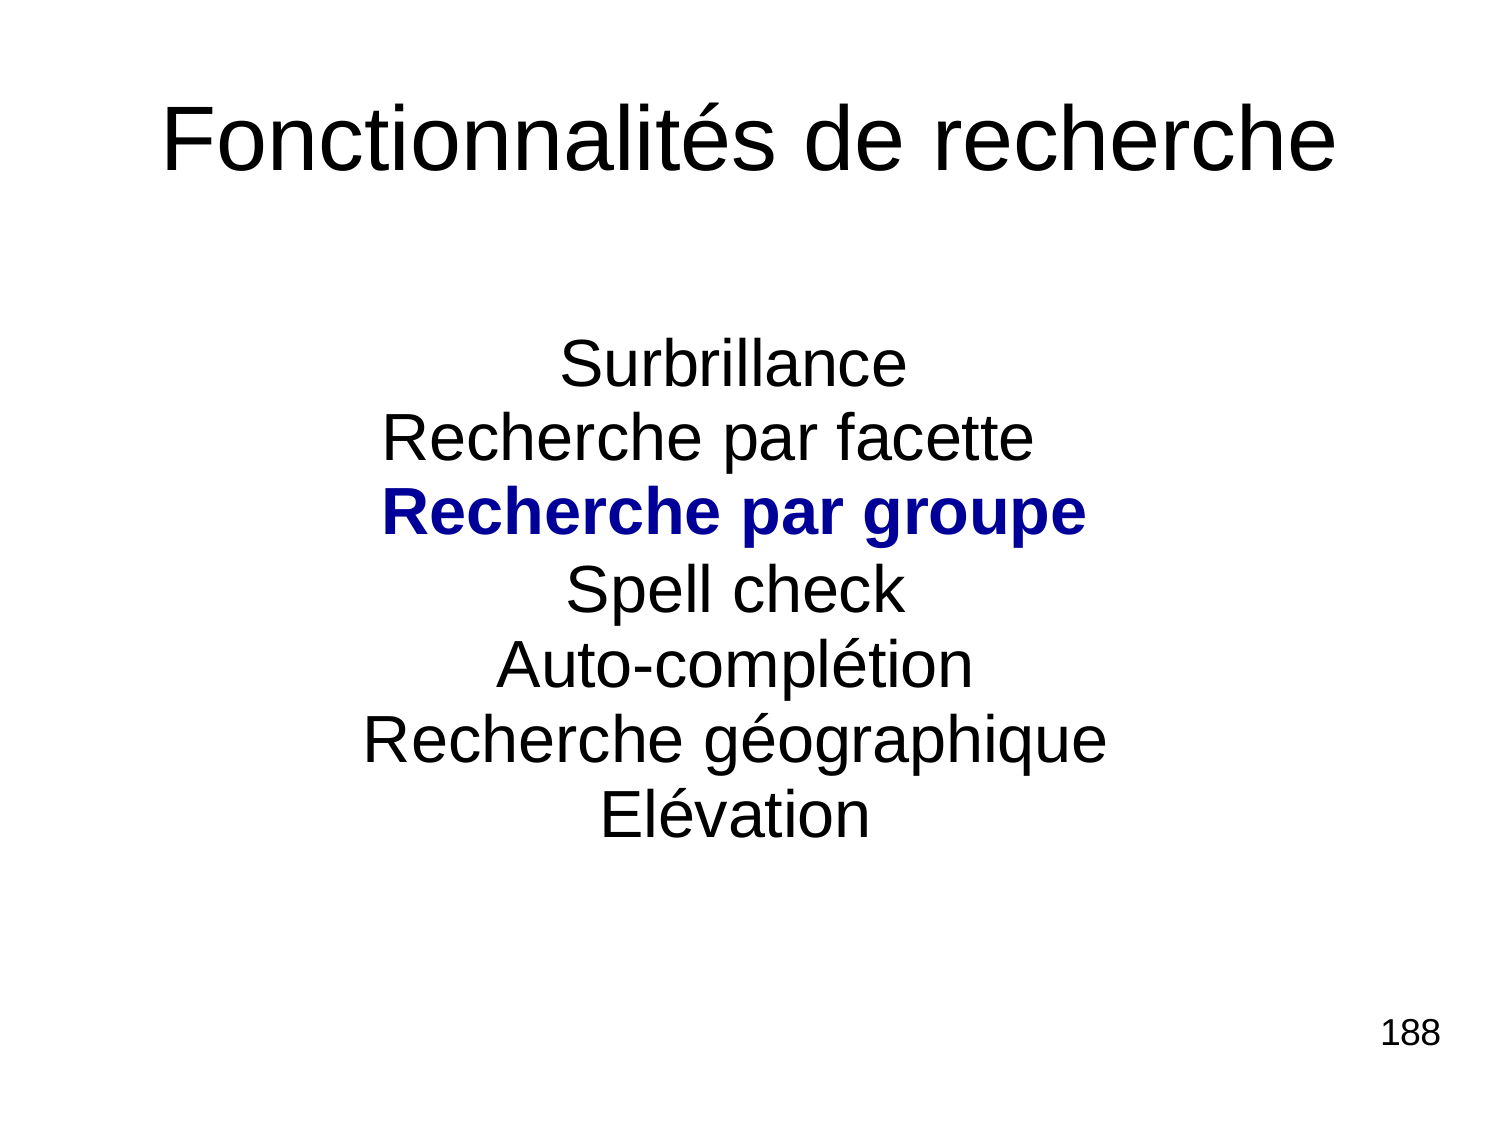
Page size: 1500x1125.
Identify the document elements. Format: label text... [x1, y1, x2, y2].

list Surbrillance Recherche par facette Recherche par groupe Spell check Auto-complétion Recherche géographique Elévation [358, 319, 1111, 965]
slide_number 188 [1373, 1009, 1451, 1125]
title Fonctionnalités de recherche [158, 76, 1340, 267]
